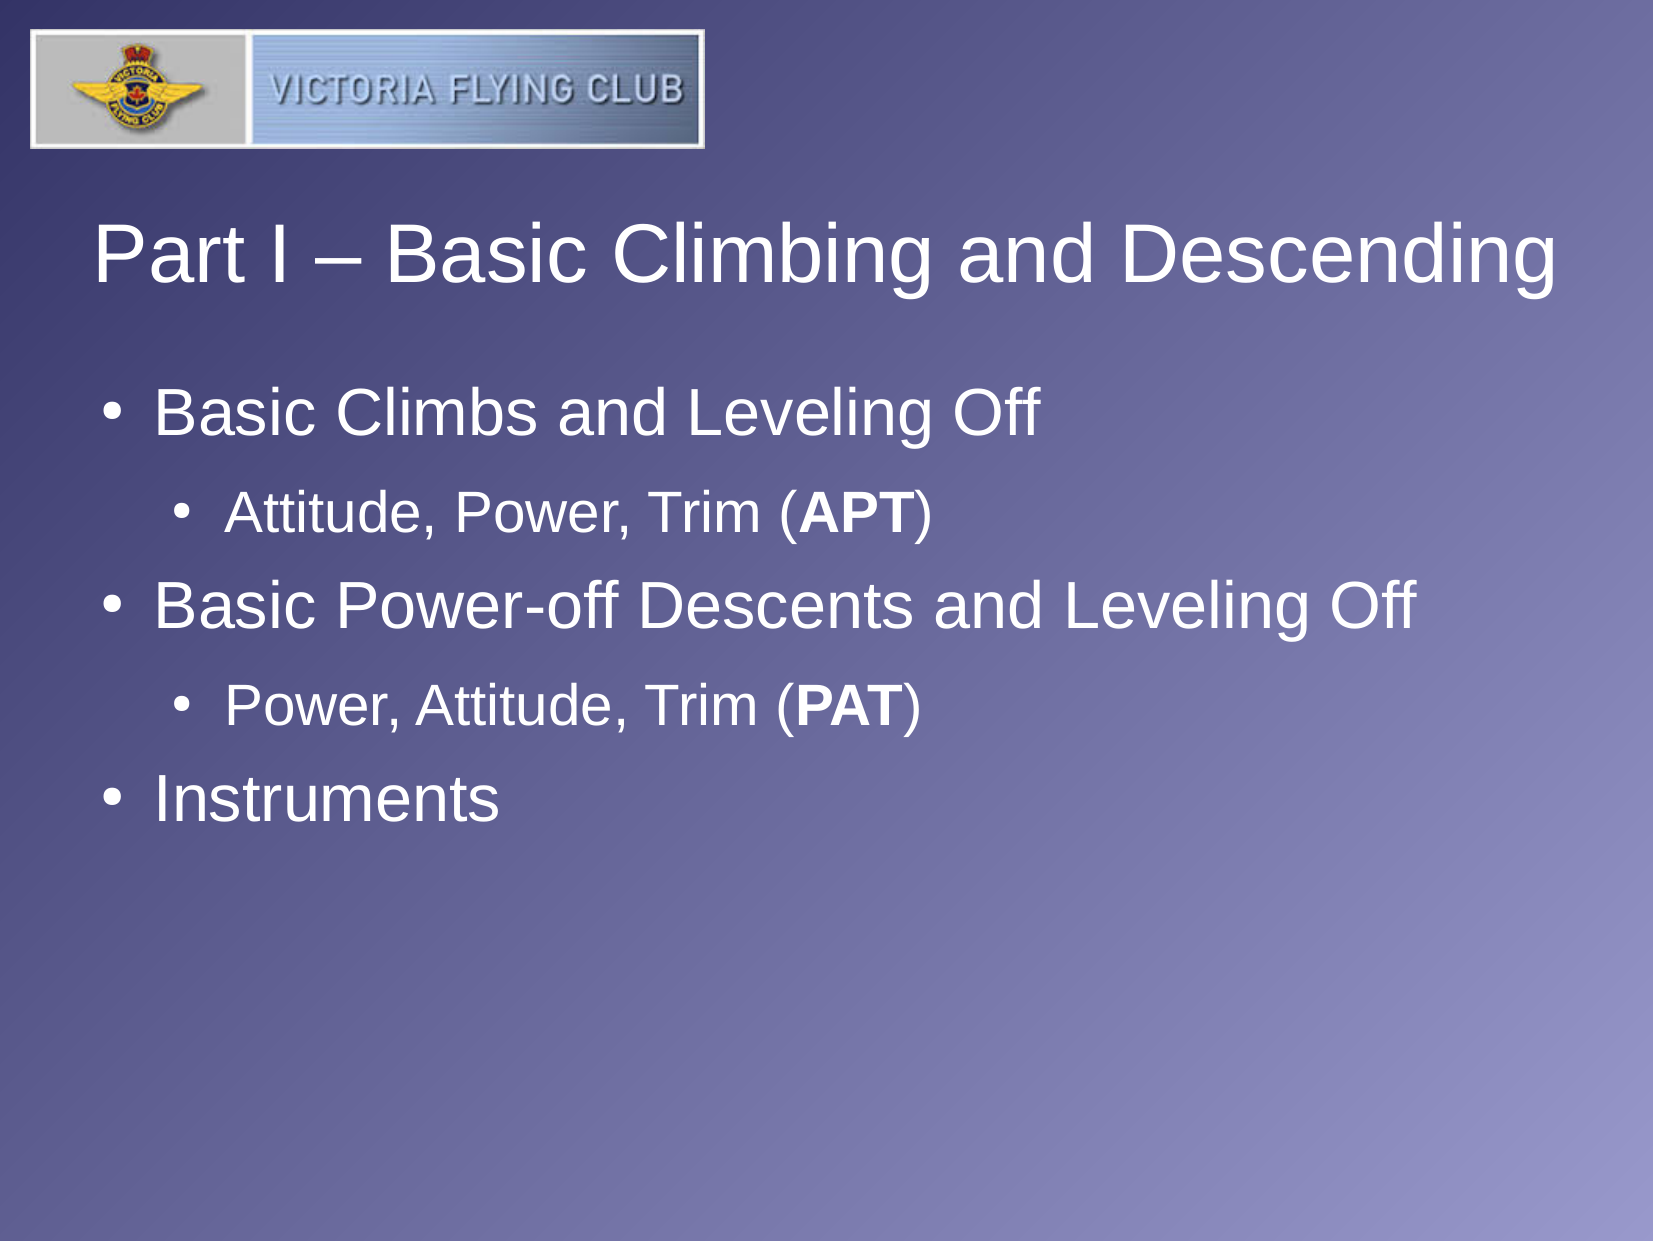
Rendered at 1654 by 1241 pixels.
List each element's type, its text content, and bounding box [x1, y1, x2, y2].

picture [30, 29, 705, 149]
title Part I – Basic Climbing and Descending [82, 150, 1571, 358]
list Basic Climbs and Leveling Off Attitude, Power, Trim (APT) Basic Power-off Descents and Leveling Off Power, Attitude, Trim (PAT) Instruments [82, 375, 1571, 1095]
